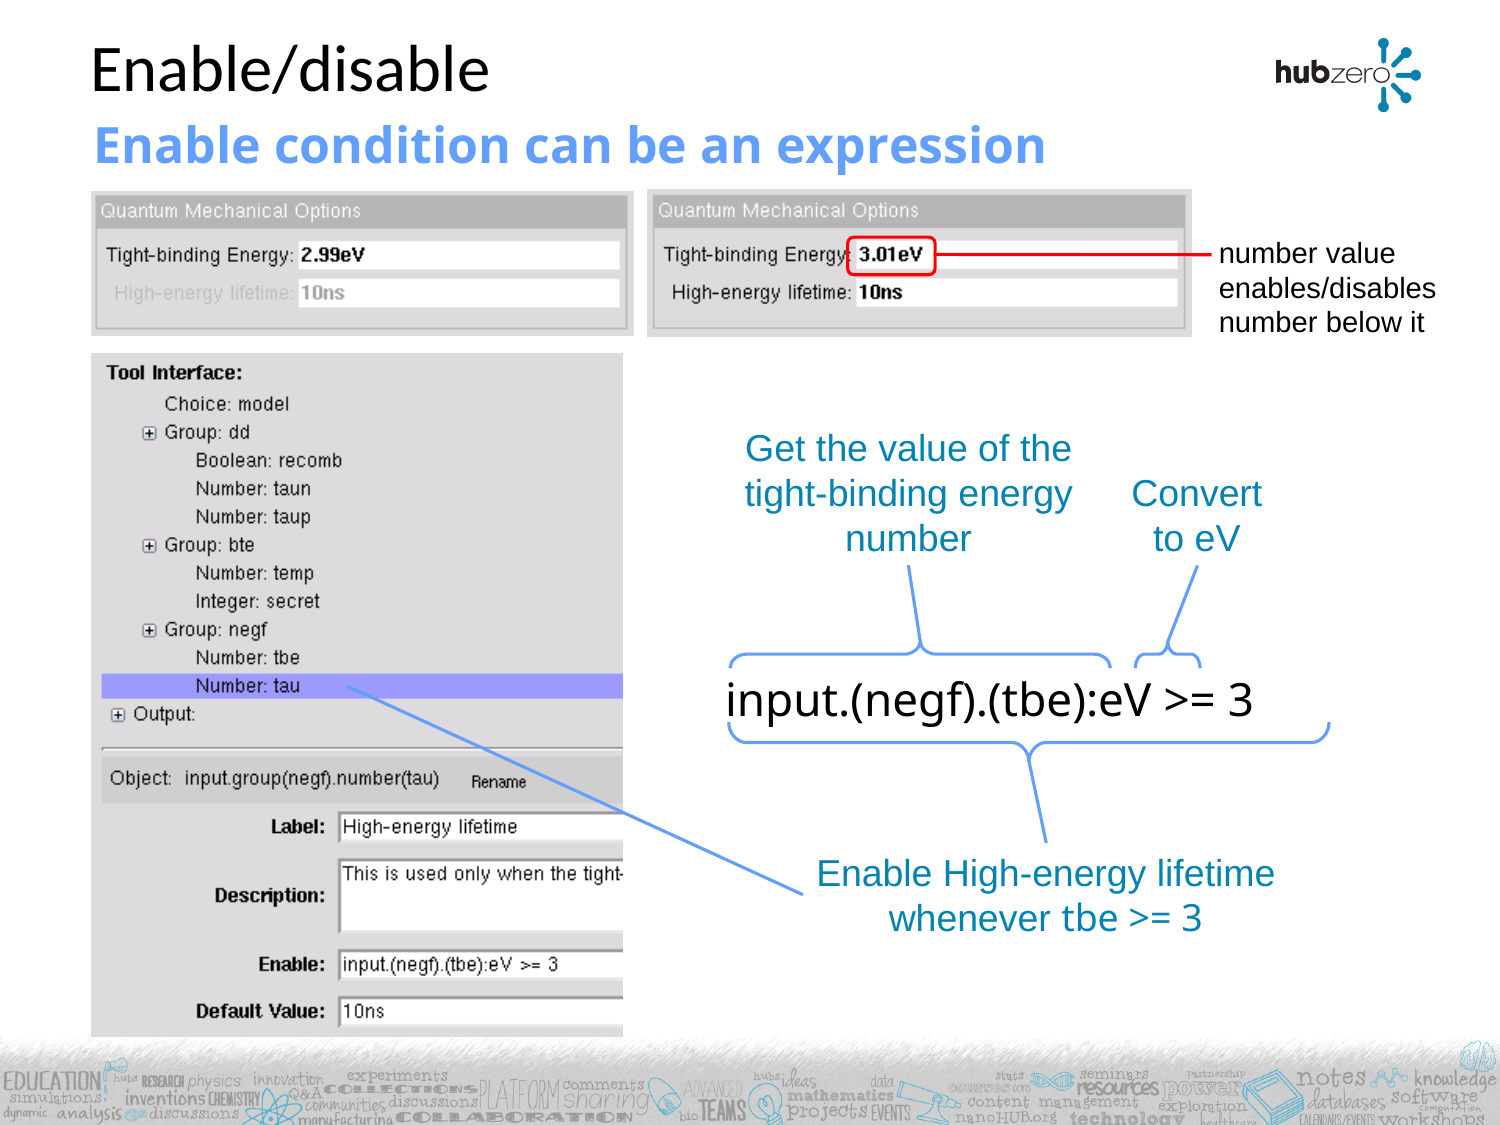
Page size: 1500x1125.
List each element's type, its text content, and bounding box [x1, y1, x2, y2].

picture [91, 191, 634, 336]
picture [0, 353, 1500, 1125]
text_box Get the value of the tight-binding energy number [729, 416, 1088, 567]
picture [1272, 35, 1424, 115]
text_box input.(negf).(tbe):eV >= 3 [710, 662, 1270, 734]
text_box Convert to eV [1116, 461, 1278, 567]
text_box Enable condition can be an expression [78, 105, 1063, 181]
picture [647, 189, 1192, 337]
text_box number value enables/disables number below it [1203, 226, 1452, 347]
text_box Enable/disable [75, 12, 1249, 118]
picture [850, 239, 933, 273]
text_box Enable High-energy lifetime whenever tbe >= 3 [801, 841, 1291, 947]
